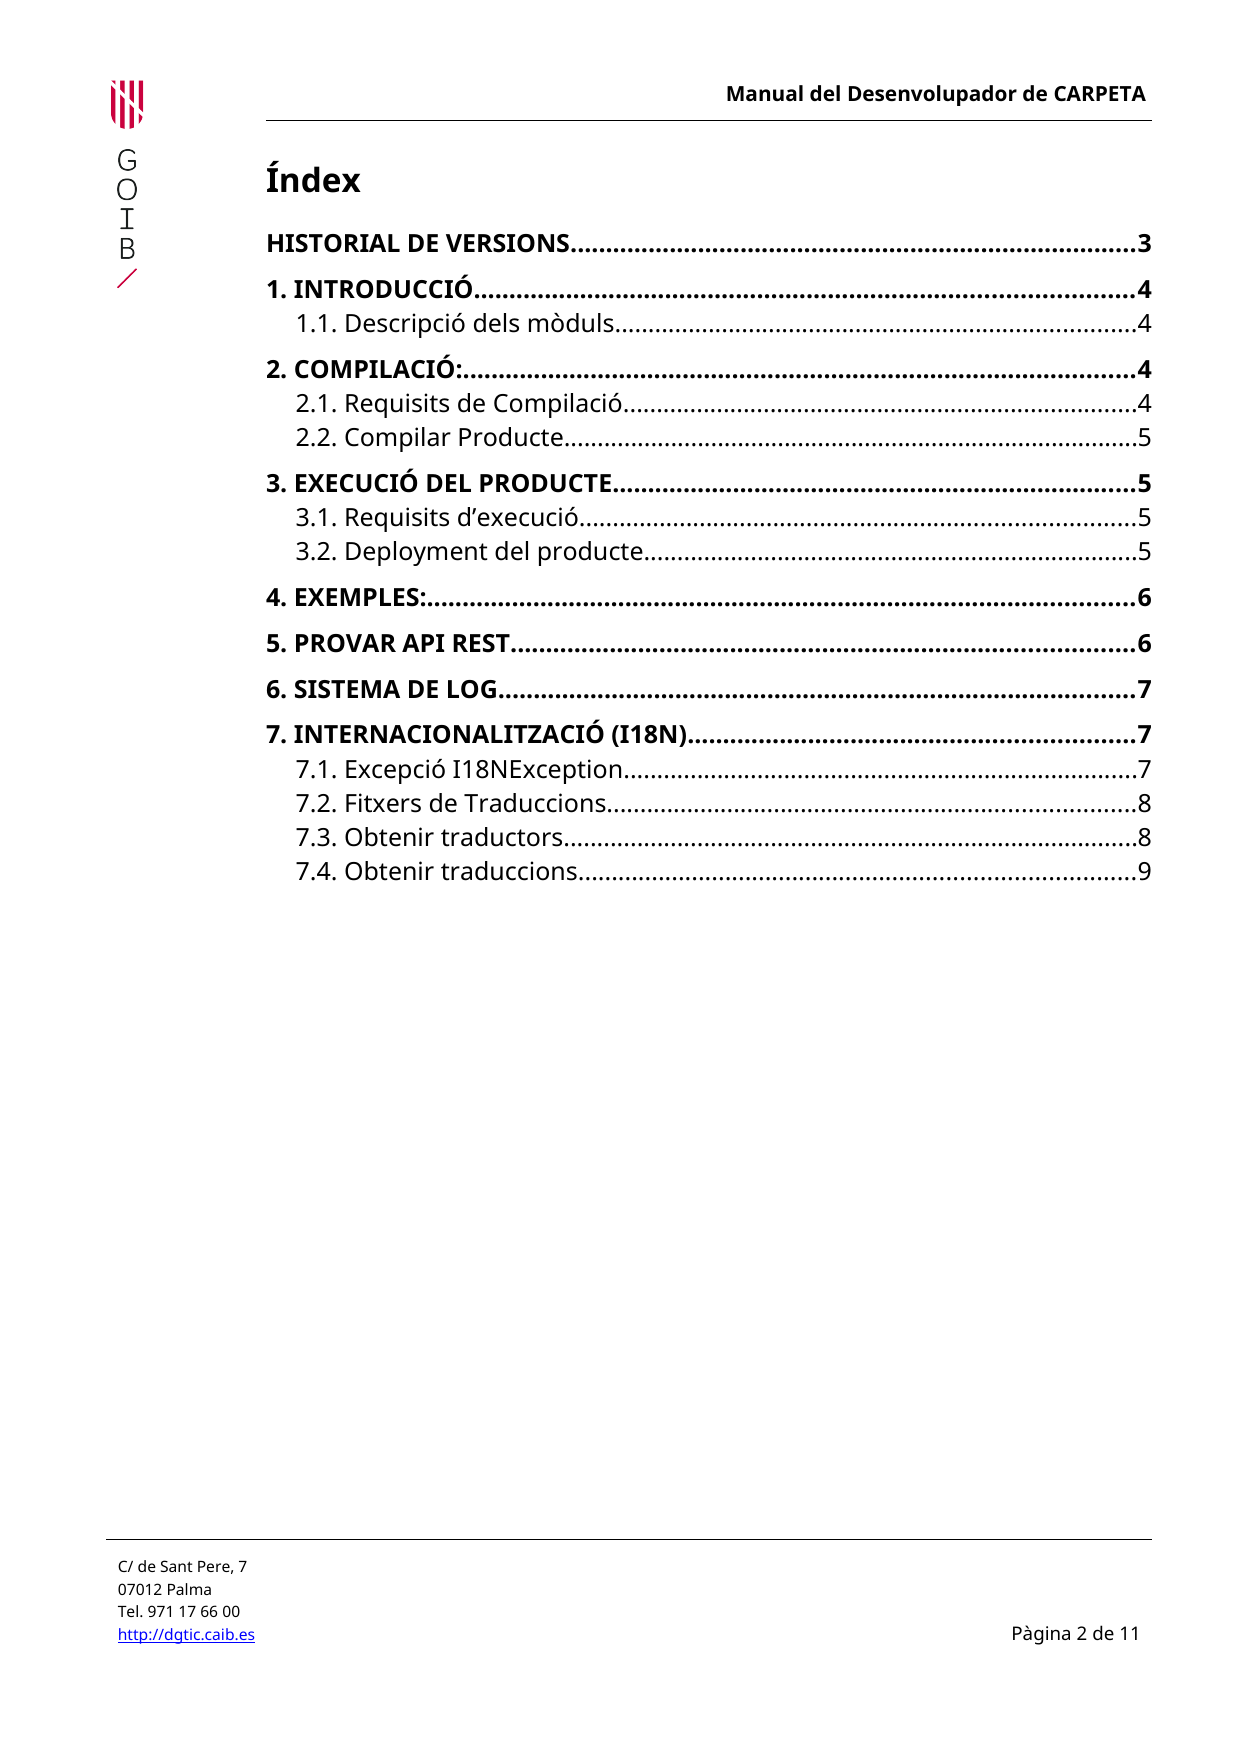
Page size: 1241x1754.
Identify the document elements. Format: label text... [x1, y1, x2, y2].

text 7.3. Obtenir traductors 8 [295, 819, 1152, 853]
text 3. Execució del Producte 5 [266, 466, 1152, 500]
text 7.4. Obtenir traduccions 9 [295, 853, 1152, 887]
text 1. Introducció 4 [266, 272, 1152, 306]
text 7. Internacionalització (I18N) 7 [266, 717, 1152, 751]
text 6. Sistema de LOG 7 [266, 671, 1152, 705]
text 7.1. Excepció I18NException 7 [295, 751, 1152, 785]
text 3.2. Deployment del producte 5 [295, 534, 1152, 568]
picture [82, 57, 172, 319]
text 3.1. Requisits d’execució 5 [295, 500, 1152, 534]
subtitle Índex [266, 156, 1152, 202]
text 7.2. Fitxers de Traduccions 8 [295, 785, 1152, 819]
text 2.2. Compilar Producte 5 [295, 420, 1152, 454]
text 4. Exemples: 6 [266, 580, 1152, 614]
text 5. Provar API REST 6 [266, 626, 1152, 659]
text Historial de versions 3 [266, 226, 1152, 260]
text 2.1. Requisits de Compilació 4 [295, 386, 1152, 420]
text 2. Compilació: 4 [266, 352, 1152, 386]
text 1.1. Descripció dels mòduls 4 [295, 306, 1152, 340]
